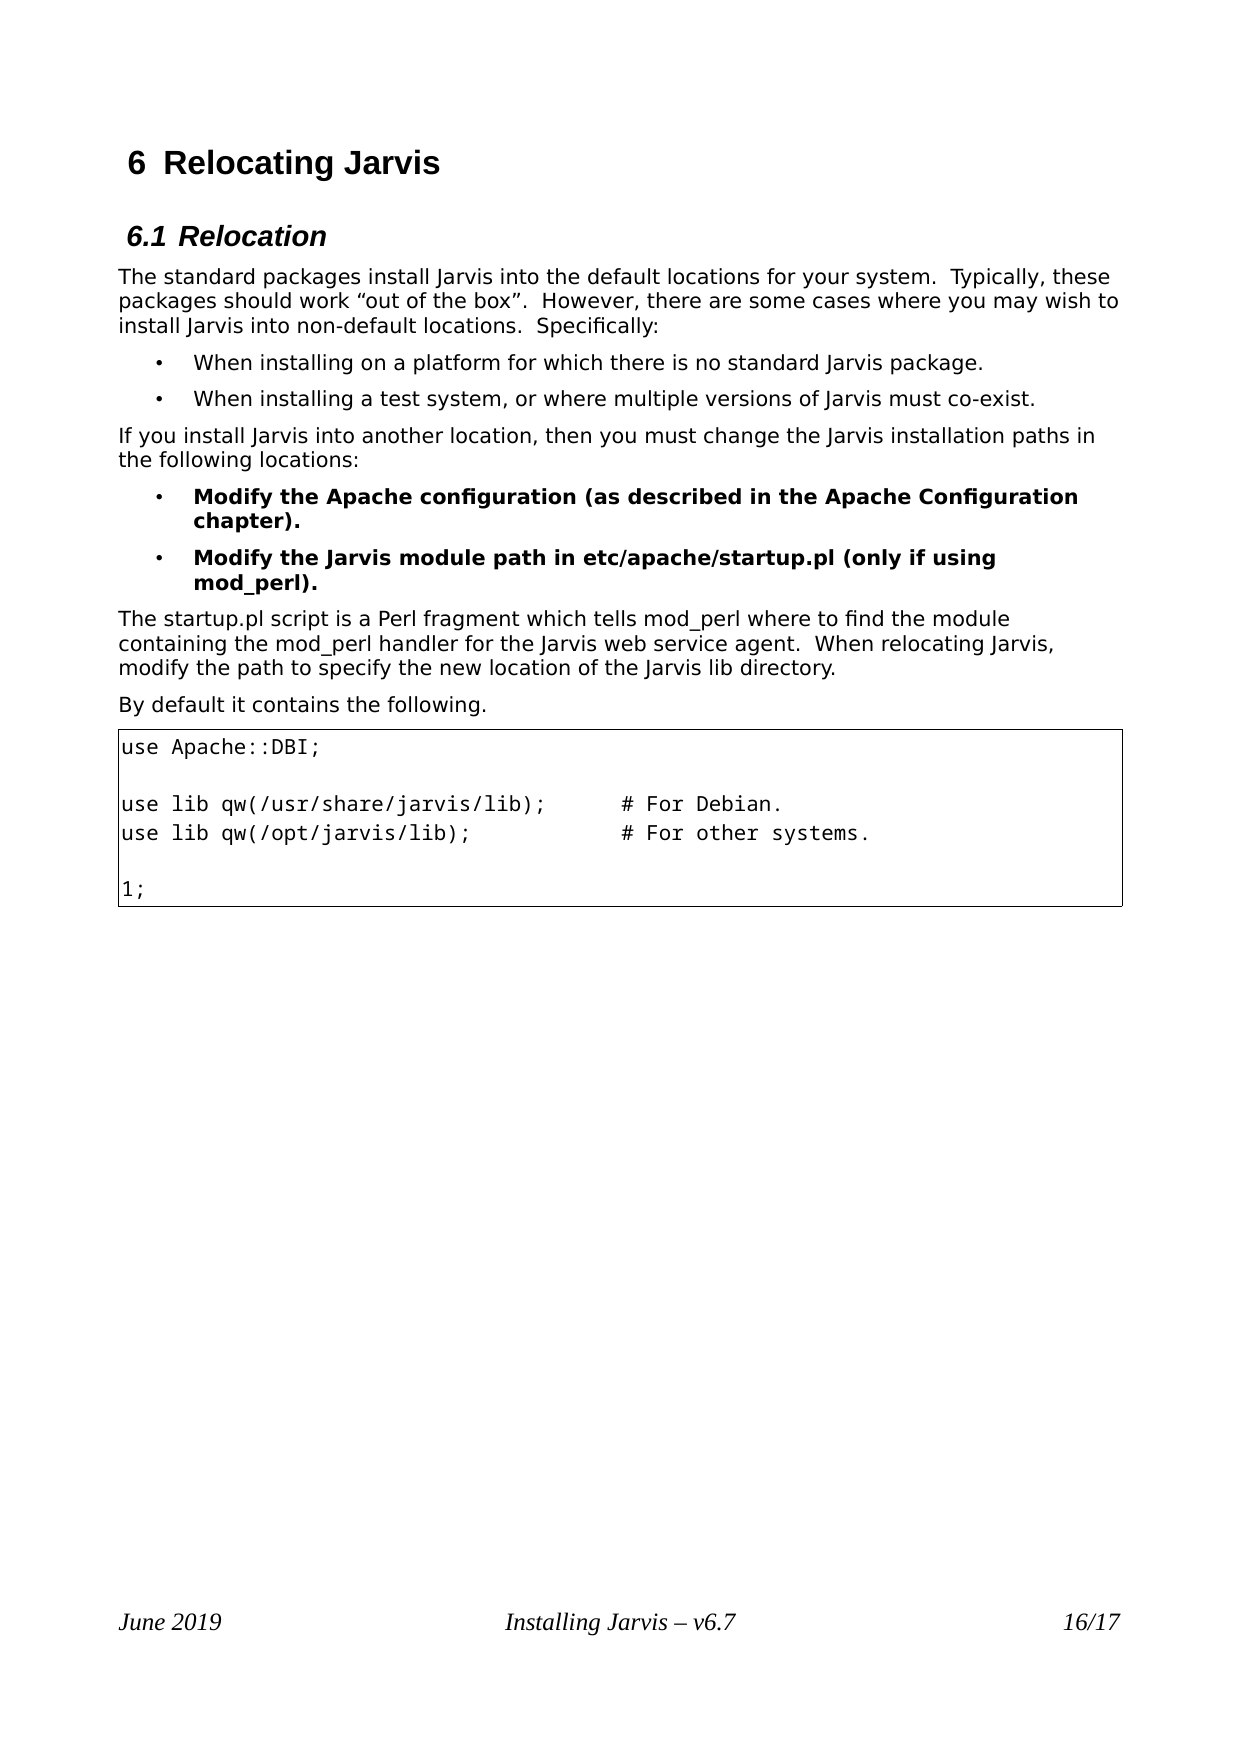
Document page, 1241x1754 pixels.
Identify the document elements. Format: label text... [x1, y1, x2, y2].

list Modify the Jarvis module path in etc/apache/startup.pl (only if using mod_perl). [156, 546, 1122, 595]
text 1; [119, 872, 1122, 906]
text use lib qw(/opt/jarvis/lib); # For other systems. [119, 815, 1122, 846]
list When installing on a platform for which there is no standard Jarvis package. [156, 351, 1122, 375]
text use lib qw(/usr/share/jarvis/lib); # For Debian. [119, 786, 1122, 815]
text By default it contains the following. [118, 693, 1122, 717]
list When installing a test system, or where multiple versions of Jarvis must co-exist. [156, 387, 1122, 412]
text use Apache::DBI; [119, 730, 1122, 761]
text The standard packages install Jarvis into the default locations for your system. Typically, these packages should work “out of the box”. However, there are some cases where you may wish to install Jarvis into non-default locations. Specifically: [118, 265, 1122, 338]
list Modify the Apache configuration (as described in the Apache Configuration chapter). [156, 485, 1122, 534]
subtitle Relocation [118, 219, 1122, 253]
text The startup.pl script is a Perl fragment which tells mod_perl where to find the module containing the mod_perl handler for the Jarvis web service agent. When relocating Jarvis, modify the path to specify the new location of the Jarvis lib directory. [118, 607, 1122, 680]
subtitle Relocating Jarvis [118, 143, 1122, 182]
text If you install Jarvis into another location, then you must change the Jarvis installation paths in the following locations: [118, 424, 1122, 473]
